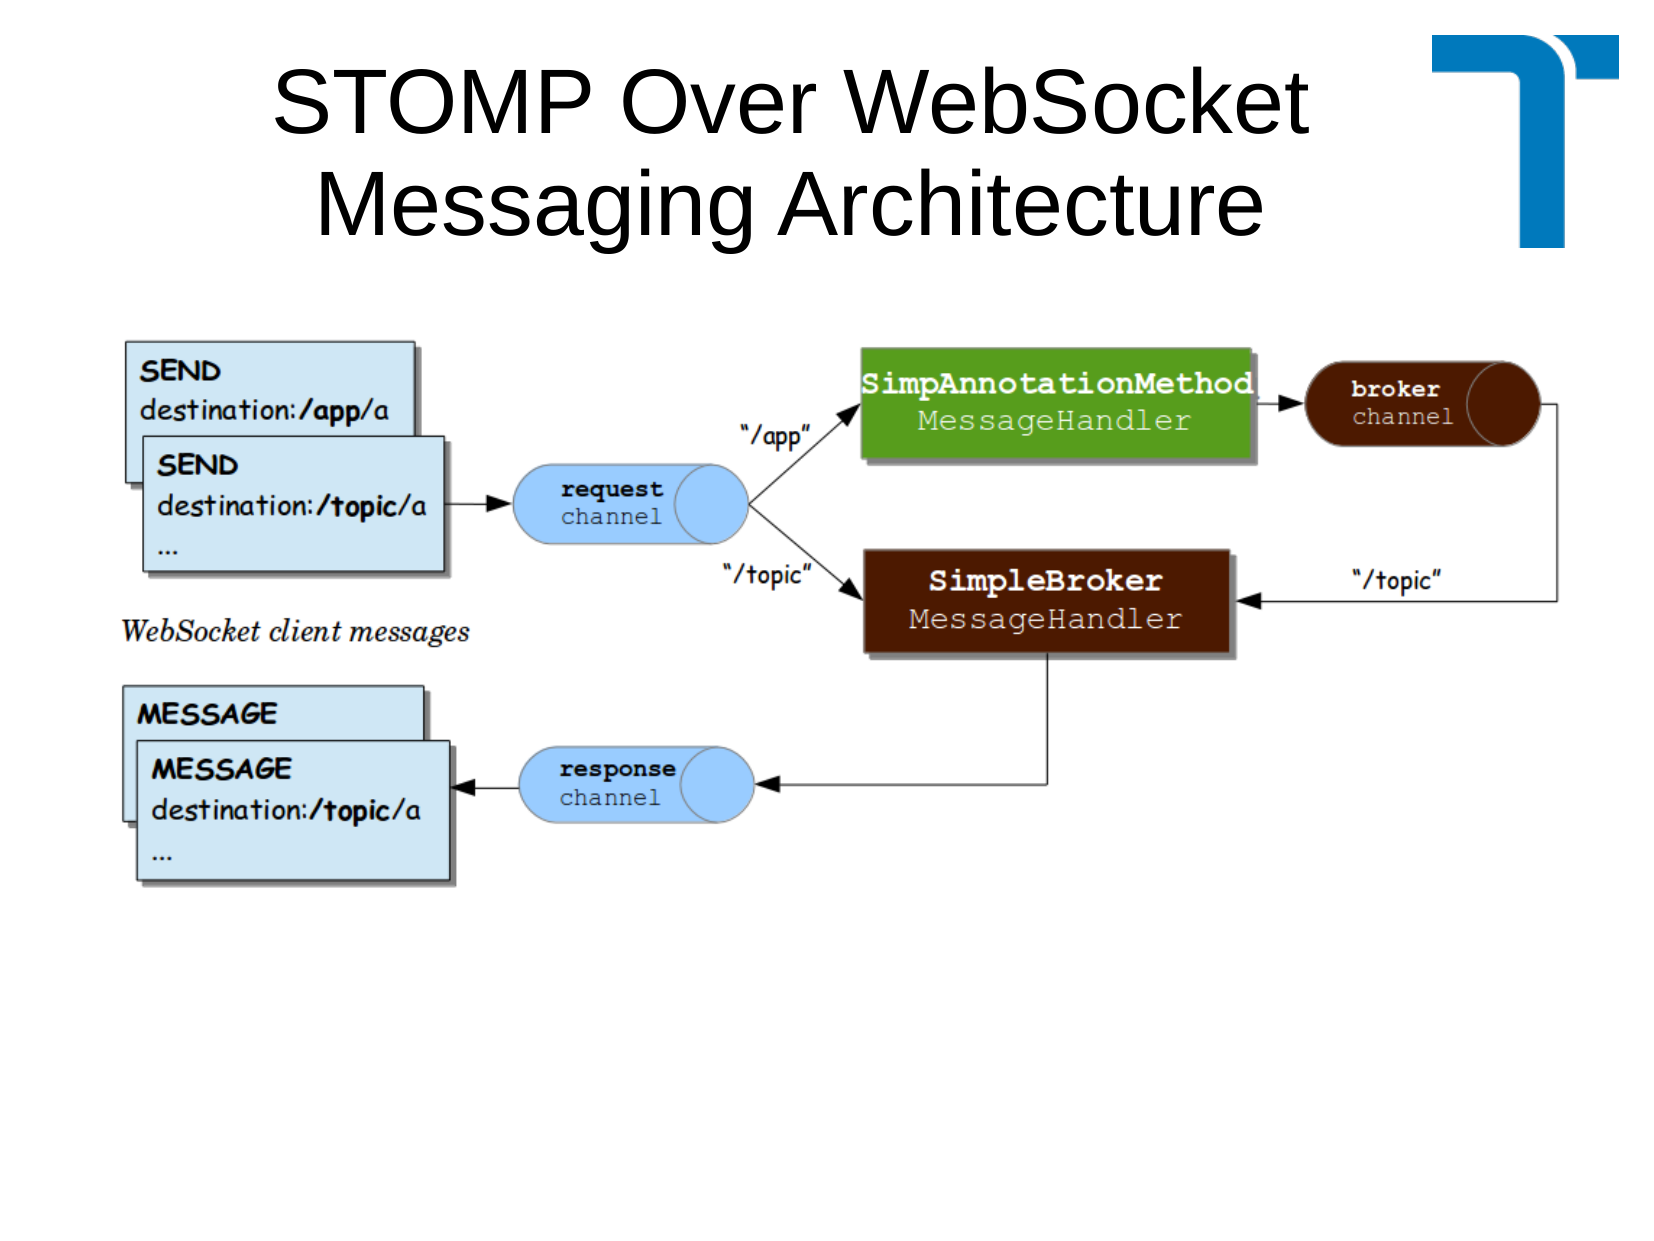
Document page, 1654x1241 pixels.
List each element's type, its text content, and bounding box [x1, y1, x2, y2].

picture [1432, 35, 1619, 248]
title STOMP Over WebSocket Messaging Architecture [82, 49, 1501, 257]
picture [118, 330, 1565, 898]
